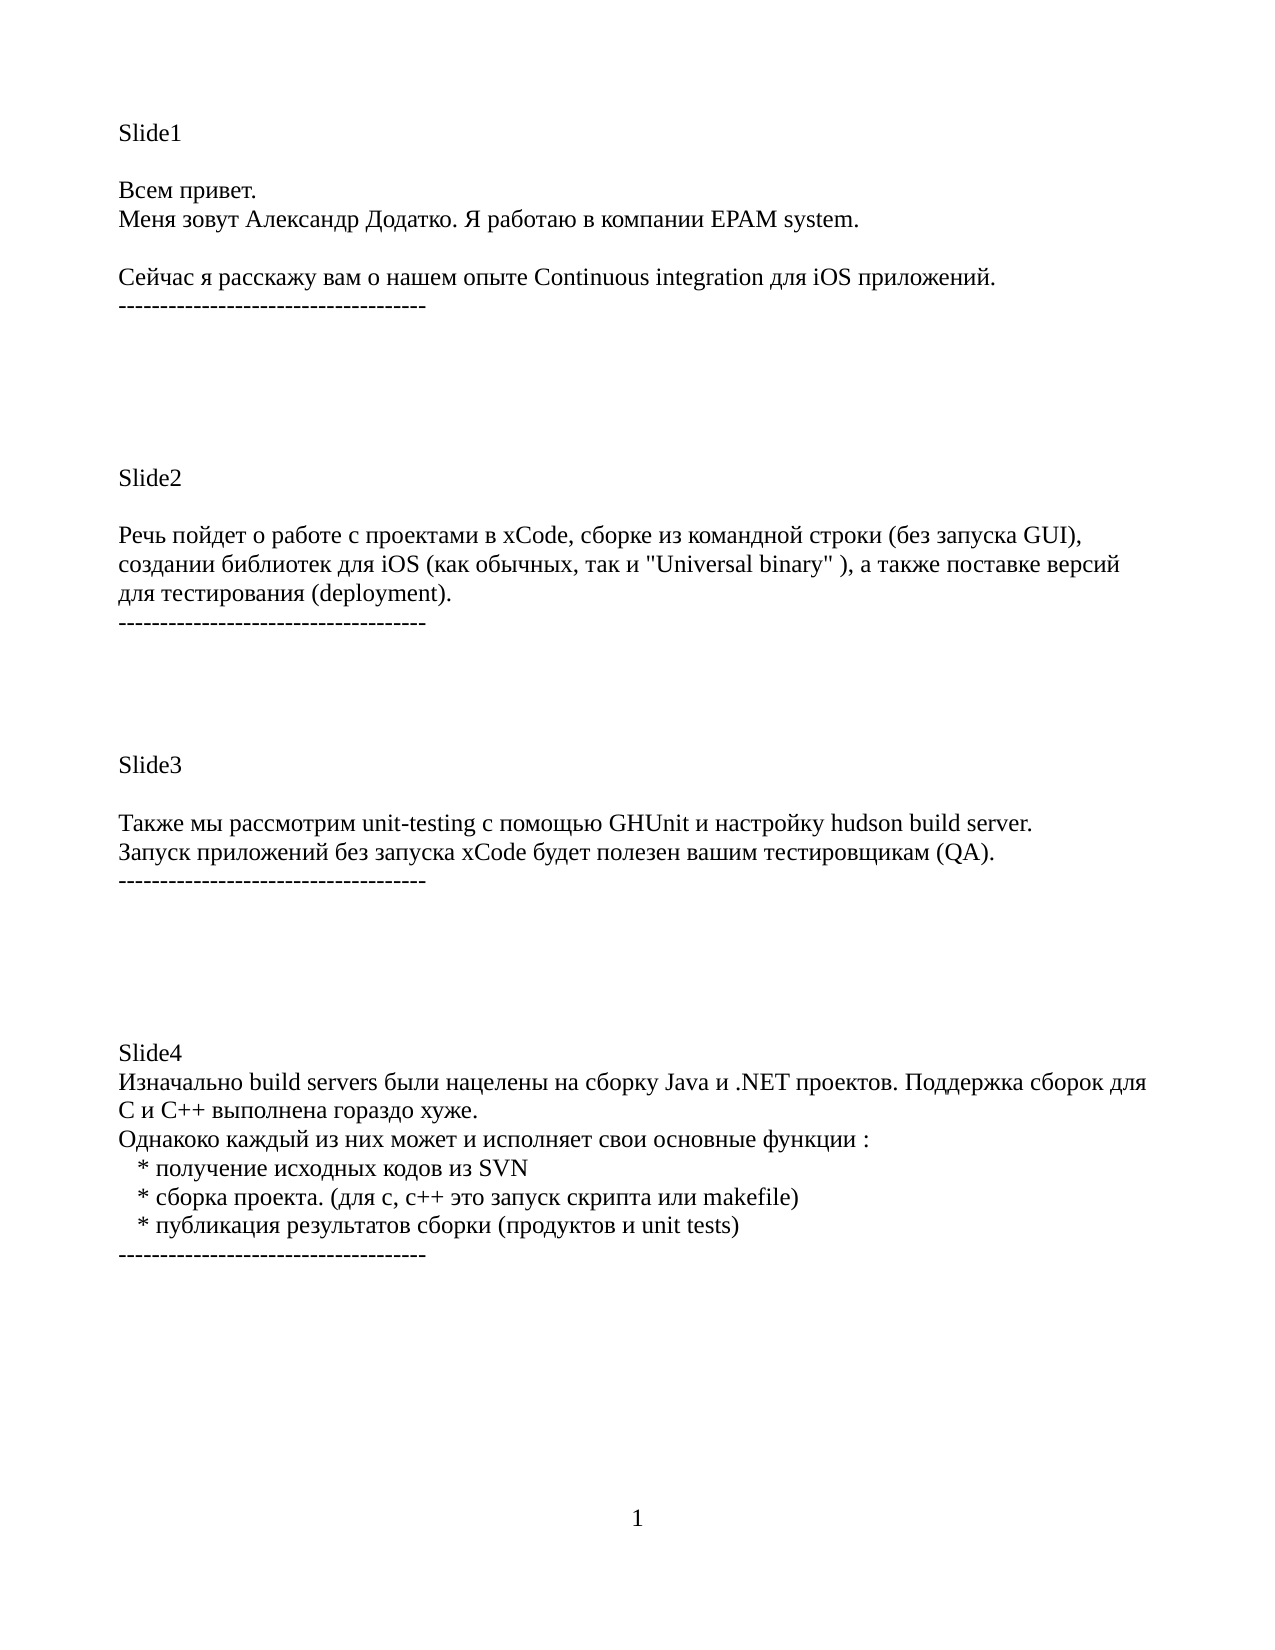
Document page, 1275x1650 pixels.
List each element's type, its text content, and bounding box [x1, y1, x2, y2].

text Slide1 Всем привет. Меня зовут Александр Додатко. Я работаю в компании EPAM system. Сейчас я расскажу вам о нашем опыте Continuous integration для iOS приложений. ------------------------------------- Slide2 Речь пойдет о работе с проектами в xCode, сборке из командной строки (без запуска GUI), создании библиотек для iOS (как обычных, так и "Universal binary" ), а также поставке версий для тестирования (deployment). ------------------------------------- Slide3 Также мы рассмотрим unit-testing с помощью GHUnit и настройку hudson build server. Запуск приложений без запуска xCode будет полезен вашим тестировщикам (QA). ------------------------------------- Slide4 Изначально build servers были нацелены на сборку Java и .NET проектов. Поддержка сборок для C и C++ выполнена гораздо хуже. Однакоко каждый из них может и исполняет свои основные функции : * получение исходных кодов из SVN * сборка проекта. (для c, c++ это запуск скрипта или makefile) * публикация результатов сборки (продуктов и unit tests) ------------------------------------- [118, 118, 1157, 1412]
